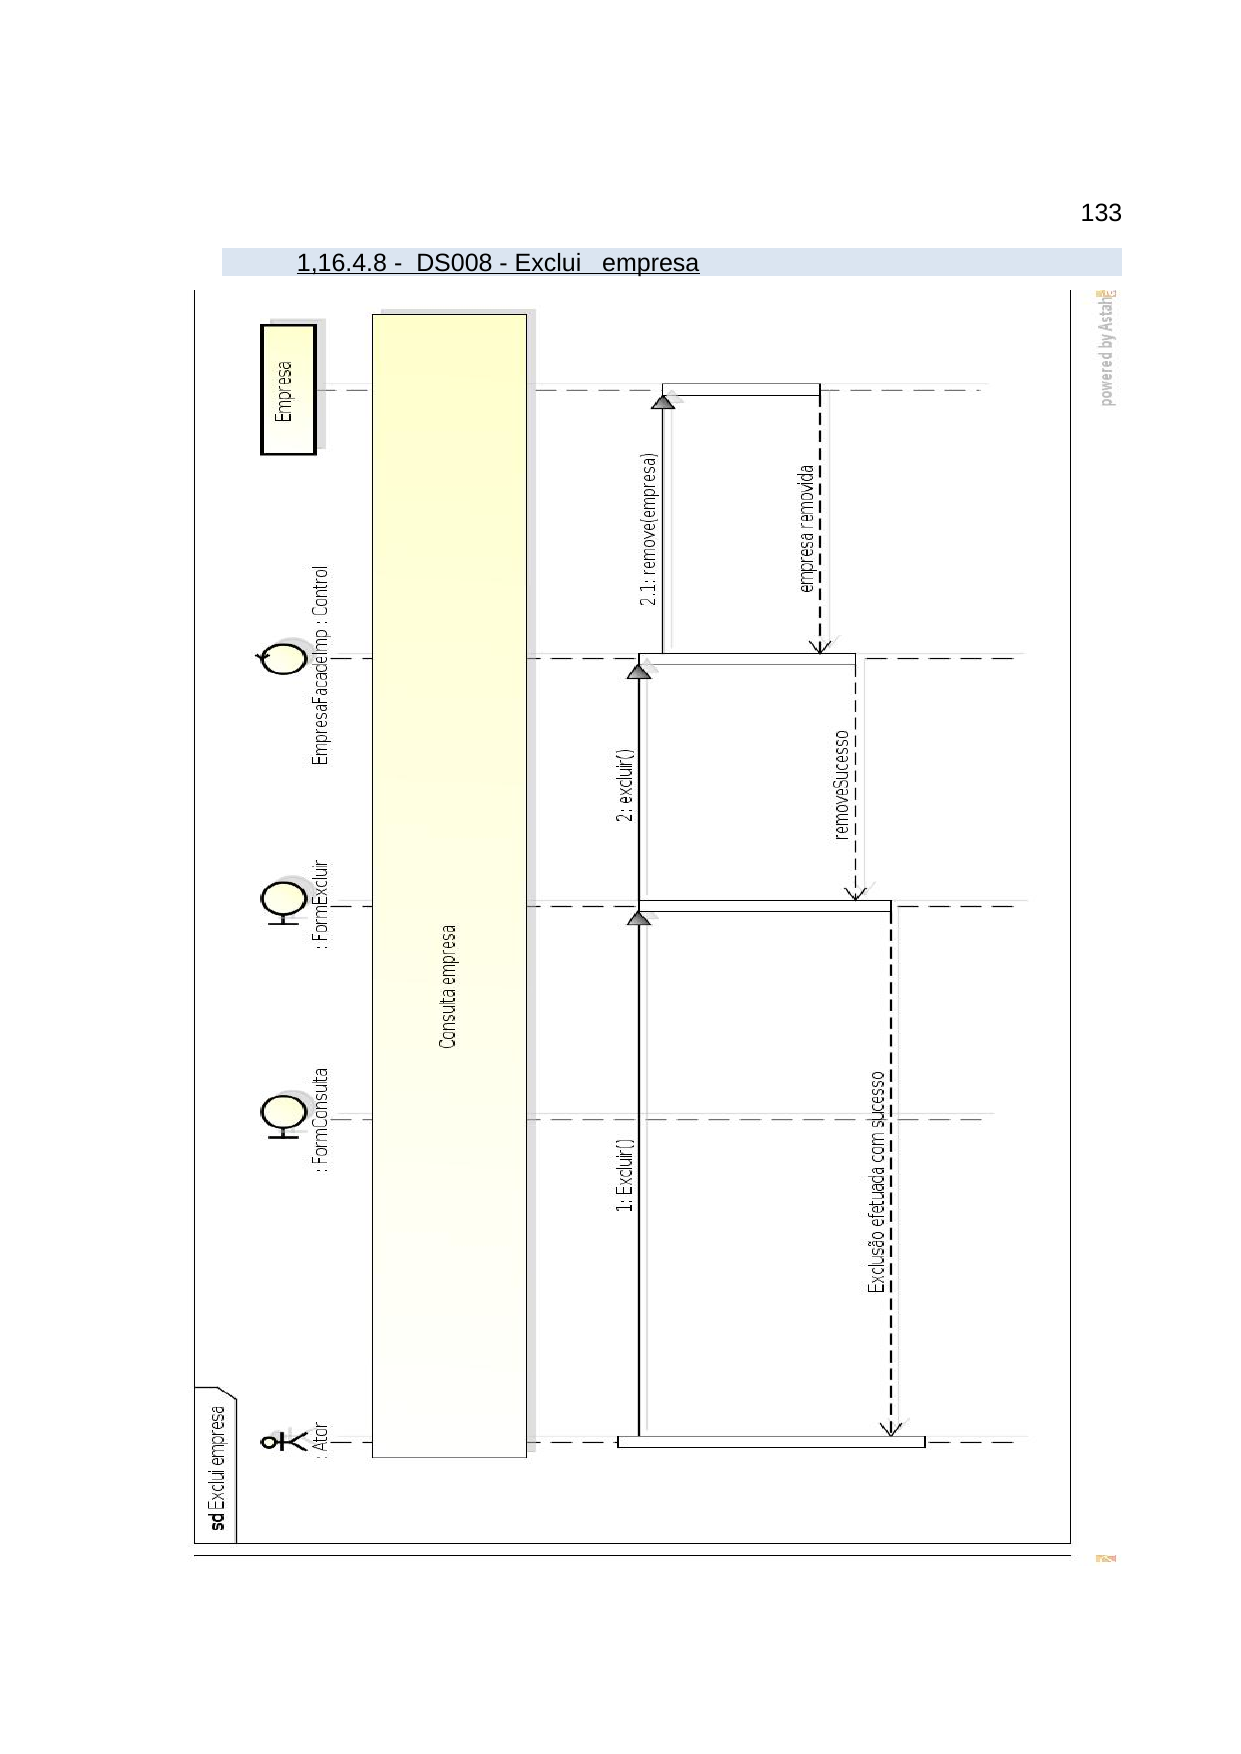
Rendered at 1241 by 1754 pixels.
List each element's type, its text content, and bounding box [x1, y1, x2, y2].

subtitle 1,16.4.8 - DS008 - Exclui empresa [222, 248, 1122, 276]
picture [177, 290, 1123, 1566]
